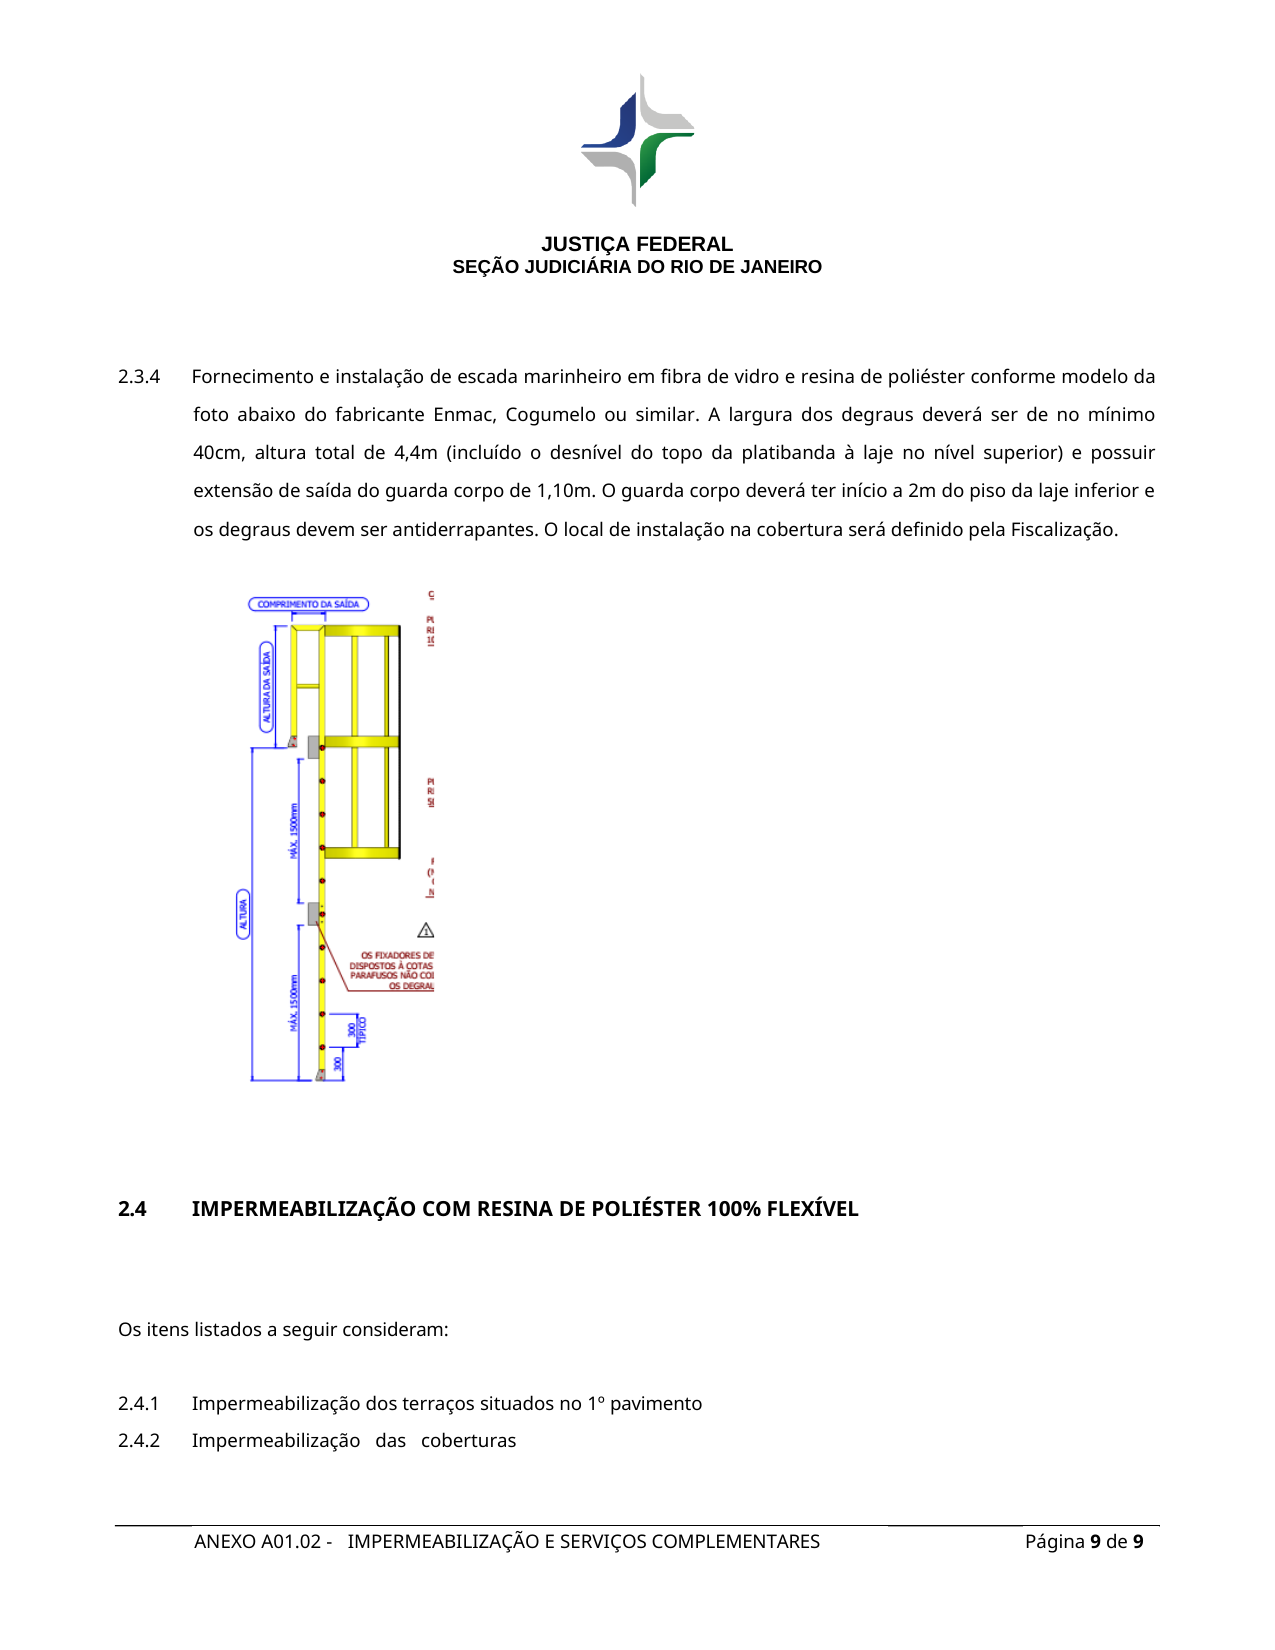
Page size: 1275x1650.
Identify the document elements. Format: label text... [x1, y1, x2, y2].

text Os itens listados a seguir consideram: [118, 1317, 1216, 1342]
list Fornecimento e instalação de escada marinheiro em fibra de vidro e resina de poliéster conforme modelo da foto abaixo do fabricante Enmac, Cogumelo ou similar. A largura dos degraus deverá ser de no mínimo 40cm, altura total de 4,4m (incluído o desnível do topo da platibanda à laje no nível superior) e possuir extensão de saída do guarda corpo de 1,10m. O guarda corpo deverá ter início a 2m do piso da laje inferior e os degraus devem ser antiderrapantes. O local de instalação na cobertura será definido pela Fiscalização. [118, 363, 1157, 541]
text 2.4 IMPERMEABILIZAÇÃO COM RESINA DE POLIÉSTER 100% FLEXÍVEL [118, 1197, 1160, 1222]
list Impermeabilização das coberturas [118, 1427, 517, 1453]
list Impermeabilização dos terraços situados no 1º pavimento [118, 1390, 1216, 1416]
